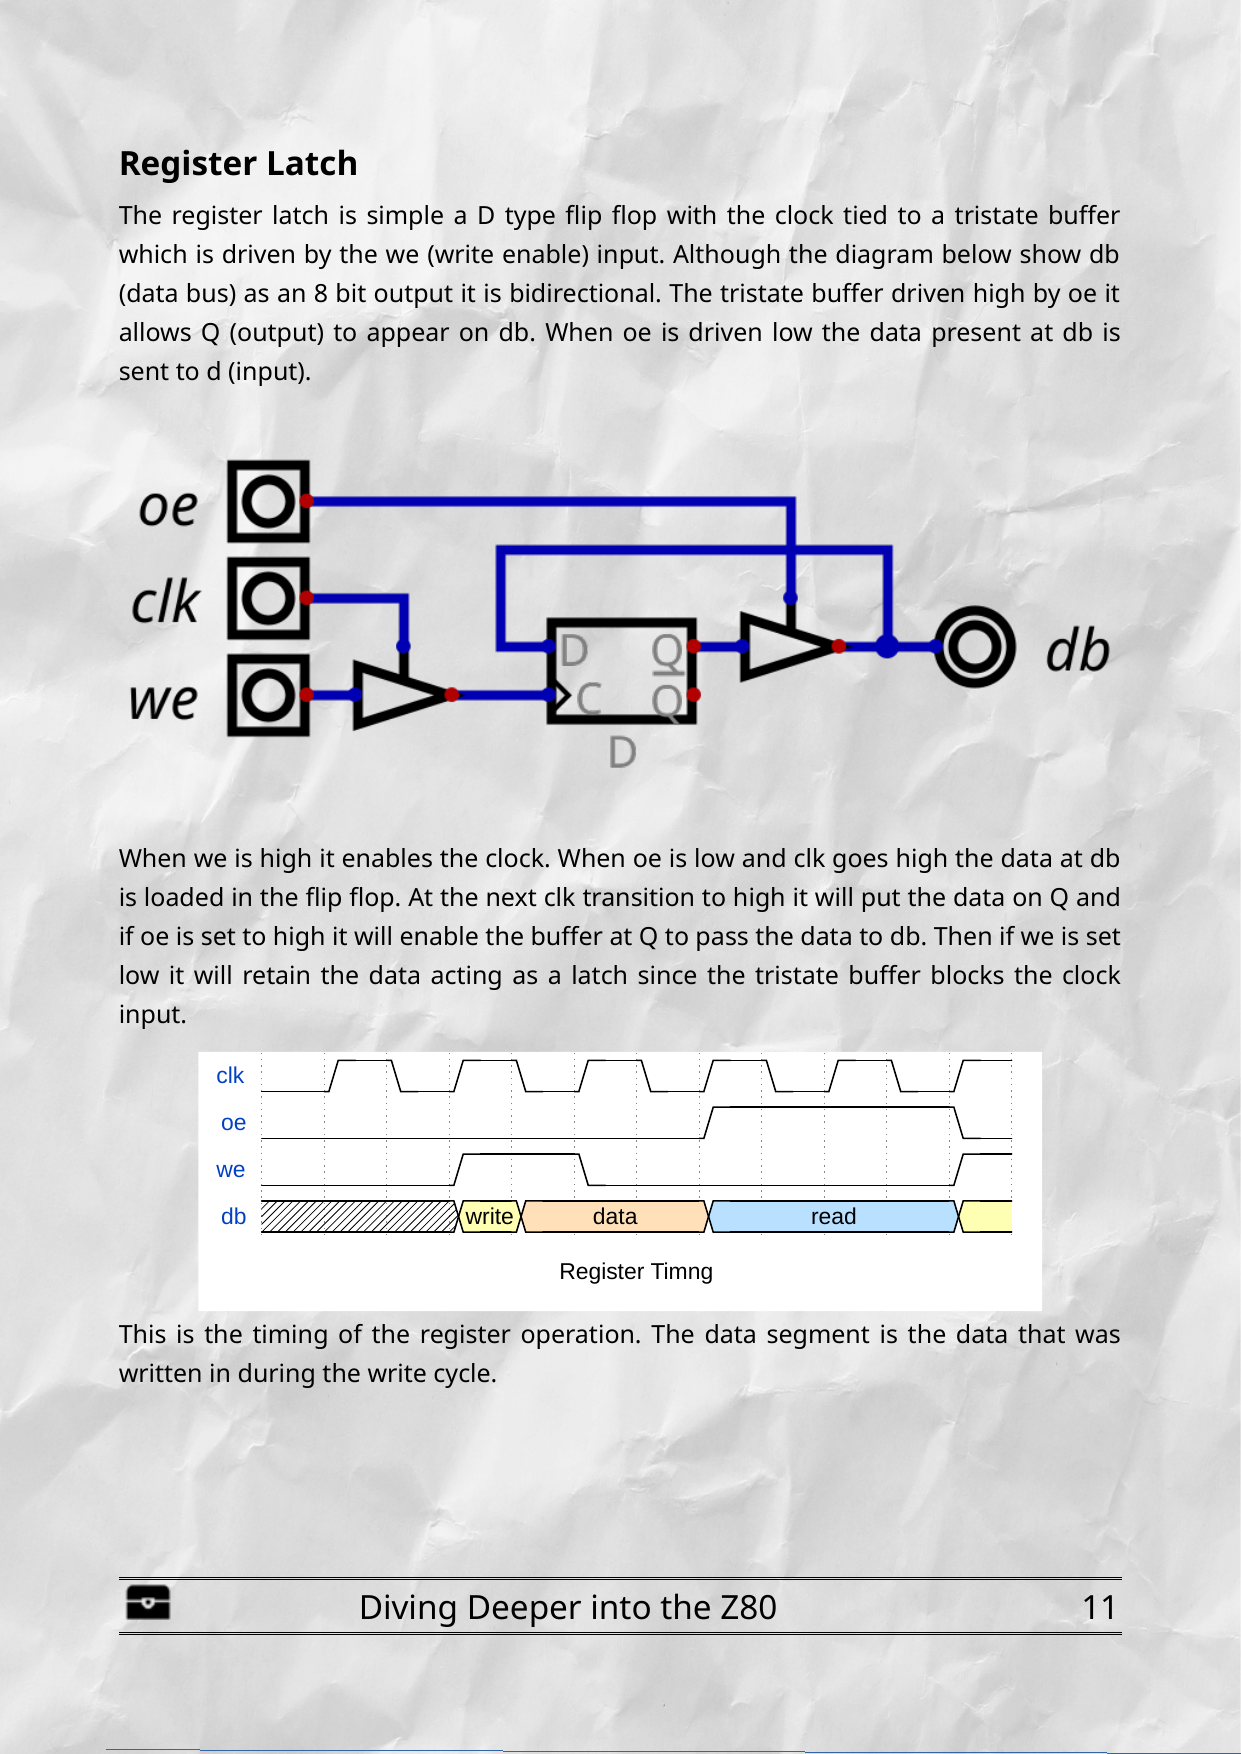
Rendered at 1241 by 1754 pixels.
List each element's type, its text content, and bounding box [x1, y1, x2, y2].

text The register latch is simple a D type flip flop with the clock tied to a tristate buffer which is driven by the we (write enable) input. Although the diagram below show db (data bus) as an 8 bit output it is bidirectional. The tristate buffer driven high by oe it allows Q (output) to appear on db. When oe is driven low the data present at db is sent to d (input). [118, 197, 1122, 388]
text When we is high it enables the clock. When oe is low and clk goes high the data at db is loaded in the flip flop. At the next clk transition to high it will put the data on Q and if oe is set to high it will enable the buffer at Q to pass the data to db. Then if we is set low it will retain the data acting as a latch since the tristate buffer blocks the clock input. [118, 841, 1122, 1031]
subtitle Register Latch [118, 139, 1122, 185]
picture [0, 0, 1241, 1754]
text This is the timing of the register operation. The data segment is the data that was written in during the write cycle. [118, 1051, 1122, 1390]
